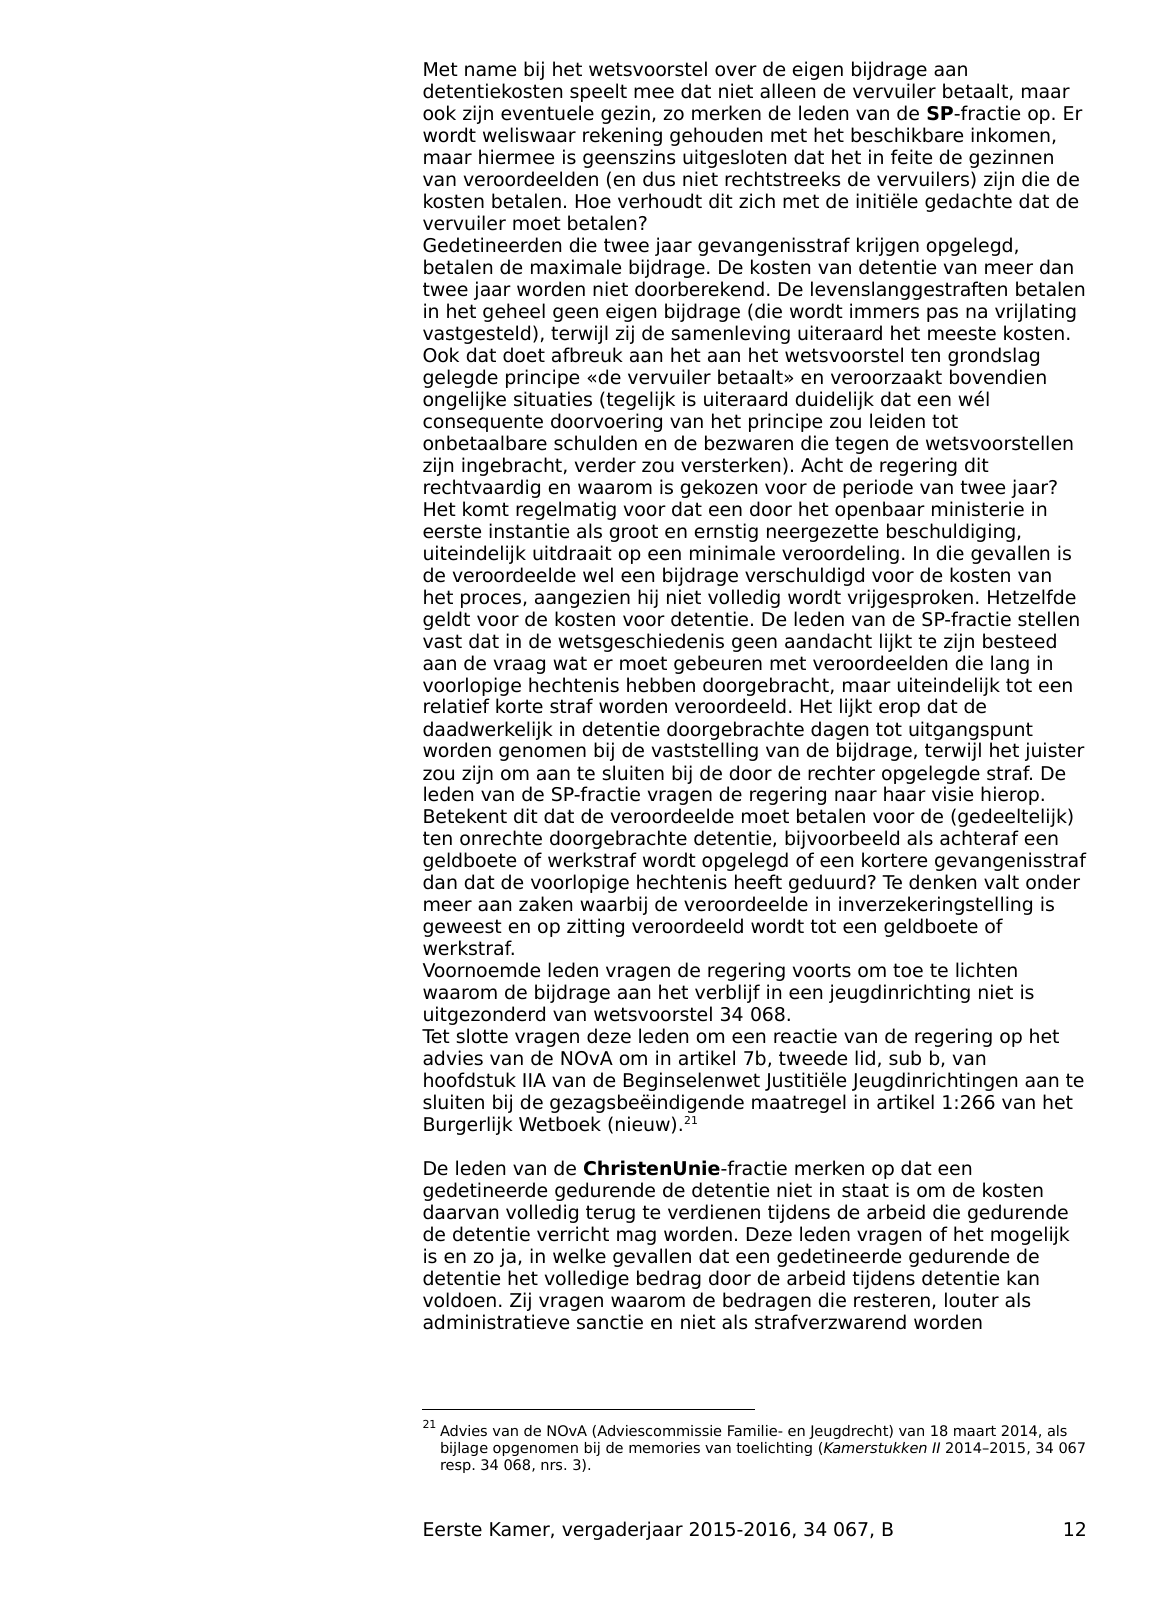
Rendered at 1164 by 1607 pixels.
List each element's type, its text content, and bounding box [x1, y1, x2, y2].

text Gedetineerden die twee jaar gevangenisstraf krijgen opgelegd, betalen de maximale bijdrage. De kosten van detentie van meer dan twee jaar worden niet doorberekend. De levenslanggestraften betalen in het geheel geen eigen bijdrage (die wordt immers pas na vrijlating vastgesteld), terwijl zij de samenleving uiteraard het meeste kosten. Ook dat doet afbreuk aan het aan het wetsvoorstel ten grondslag gelegde principe «de vervuiler betaalt» en veroorzaakt bovendien ongelijke situaties (tegelijk is uiteraard duidelijk dat een wél consequente doorvoering van het principe zou leiden tot onbetaalbare schulden en de bezwaren die tegen de wetsvoorstellen zijn ingebracht, verder zou versterken). Acht de regering dit rechtvaardig en waarom is gekozen voor de periode van twee jaar? [422, 235, 1087, 499]
text Voornoemde leden vragen de regering voorts om toe te lichten waarom de bijdrage aan het verblijf in een jeugdinrichting niet is uitgezonderd van wetsvoorstel 34 068. [422, 960, 1087, 1026]
text Het komt regelmatig voor dat een door het openbaar ministerie in eerste instantie als groot en ernstig neergezette beschuldiging, uiteindelijk uitdraait op een minimale veroordeling. In die gevallen is de veroordeelde wel een bijdrage verschuldigd voor de kosten van het proces, aangezien hij niet volledig wordt vrijgesproken. Hetzelfde geldt voor de kosten voor detentie. De leden van de SP-fractie stellen vast dat in de wetsgeschiedenis geen aandacht lijkt te zijn besteed aan de vraag wat er moet gebeuren met veroordeelden die lang in voorlopige hechtenis hebben doorgebracht, maar uiteindelijk tot een relatief korte straf worden veroordeeld. Het lijkt erop dat de daadwerkelijk in detentie doorgebrachte dagen tot uitgangspunt worden genomen bij de vaststelling van de bijdrage, terwijl het juister zou zijn om aan te sluiten bij de door de rechter opgelegde straf. De leden van de SP-fractie vragen de regering naar haar visie hierop. Betekent dit dat de veroordeelde moet betalen voor de (gedeeltelijk) ten onrechte doorgebrachte detentie, bijvoorbeeld als achteraf een geldboete of werkstraf wordt opgelegd of een kortere gevangenisstraf dan dat de voorlopige hechtenis heeft geduurd? Te denken valt onder meer aan zaken waarbij de veroordeelde in inverzekeringstelling is geweest en op zitting veroordeeld wordt tot een geldboete of werkstraf. [422, 499, 1087, 960]
text Tet slotte vragen deze leden om een reactie van de regering op het advies van de NOvA om in artikel 7b, tweede lid, sub b, van hoofdstuk IIA van de Beginselenwet Justitiële Jeugdinrichtingen aan te sluiten bij de gezagsbeëindigende maatregel in artikel 1:266 van het Burgerlijk Wetboek (nieuw). [422, 1026, 1087, 1136]
text Met name bij het wetsvoorstel over de eigen bijdrage aan detentiekosten speelt mee dat niet alleen de vervuiler betaalt, maar ook zijn eventuele gezin, zo merken de leden van de SP-fractie op. Er wordt weliswaar rekening gehouden met het beschikbare inkomen, maar hiermee is geenszins uitgesloten dat het in feite de gezinnen van veroordeelden (en dus niet rechtstreeks de vervuilers) zijn die de kosten betalen. Hoe verhoudt dit zich met de initiële gedachte dat de vervuiler moet betalen? [422, 59, 1087, 235]
text De leden van de ChristenUnie-fractie merken op dat een gedetineerde gedurende de detentie niet in staat is om de kosten daarvan volledig terug te verdienen tijdens de arbeid die gedurende de detentie verricht mag worden. Deze leden vragen of het mogelijk is en zo ja, in welke gevallen dat een gedetineerde gedurende de detentie het volledige bedrag door de arbeid tijdens detentie kan voldoen. Zij vragen waarom de bedragen die resteren, louter als administratieve sanctie en niet als strafverzwarend worden [422, 1158, 1087, 1334]
text Advies van de NOvA (Adviescommissie Familie- en Jeugdrecht) van 18 maart 2014, als bijlage opgenomen bij de memories van toelichting (Kamerstukken II 2014–2015, 34 067 resp. 34 068, nrs. 3). [422, 1418, 1087, 1474]
